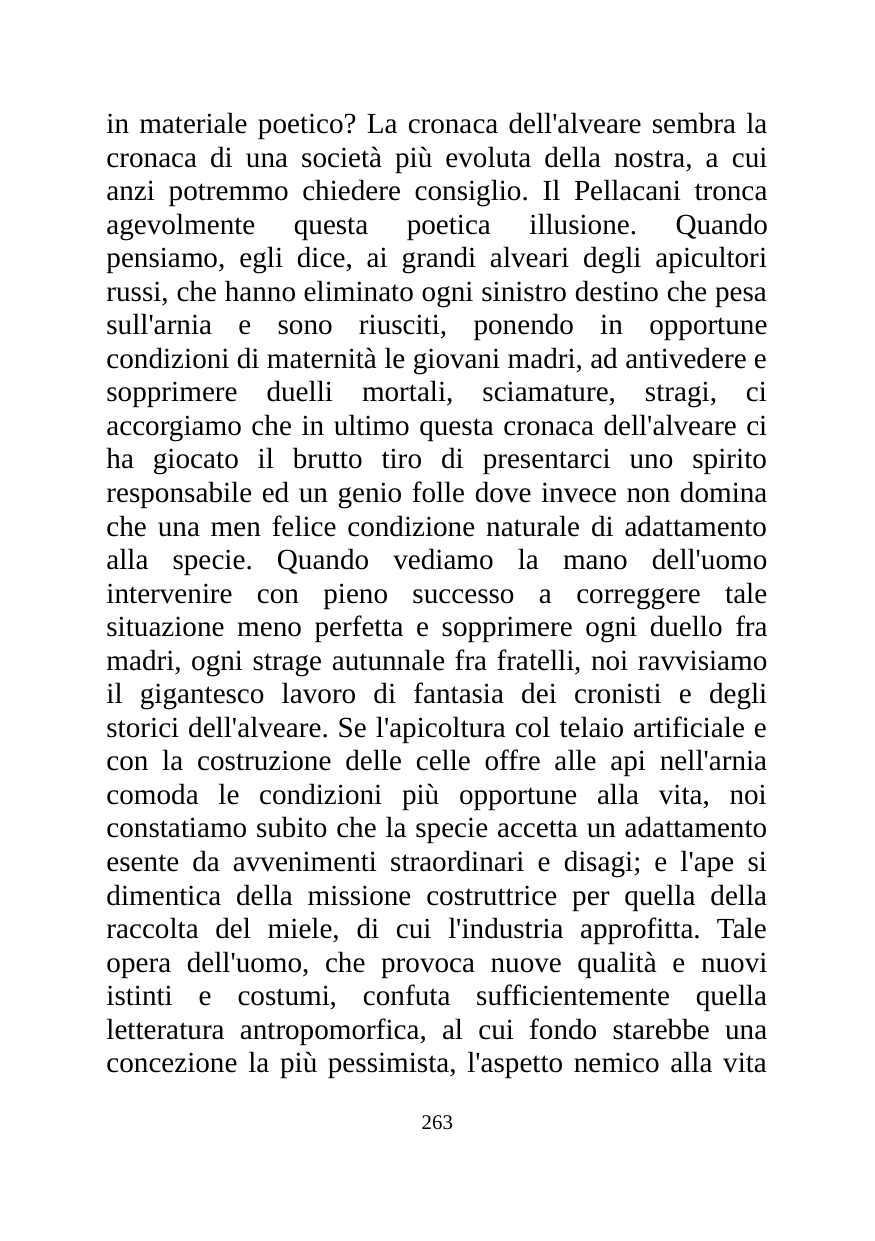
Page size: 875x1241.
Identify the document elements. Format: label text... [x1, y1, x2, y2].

text in materiale poetico? La cronaca dell'alveare sembra la cronaca di una società più evoluta della nostra, a cui anzi potremmo chiedere consiglio. Il Pellacani tronca agevolmente questa poetica illusione. Quando pensiamo, egli dice, ai grandi alveari degli apicultori russi, che hanno eliminato ogni sinistro destino che pesa sull'arnia e sono riusciti, ponendo in opportune condizioni di maternità le giovani madri, ad antivedere e sopprimere duelli mortali, sciamature, stragi, ci accorgiamo che in ultimo questa cronaca dell'alveare ci ha giocato il brutto tiro di presentarci uno spirito responsabile ed un genio folle dove invece non domina che una men felice condizione naturale di adattamento alla specie. Quando vediamo la mano dell'uomo intervenire con pieno successo a correggere tale situazione meno perfetta e sopprimere ogni duello fra madri, ogni strage autunnale fra fratelli, noi ravvisiamo il gigantesco lavoro di fantasia dei cronisti e degli storici dell'alveare. Se l'apicoltura col telaio artificiale e con la costruzione delle celle offre alle api nell'arnia comoda le condizioni più opportune alla vita, noi constatiamo subito che la specie accetta un adattamento esente da avvenimenti straordinari e disagi; e l'ape si dimentica della missione costruttrice per quella della raccolta del miele, di cui l'industria approfitta. Tale opera dell'uomo, che provoca nuove qualità e nuovi istinti e costumi, confuta sufficientemente quella letteratura antropomorfica, al cui fondo starebbe una concezione la più pessimista, l'aspetto nemico alla vita [106, 106, 768, 1079]
